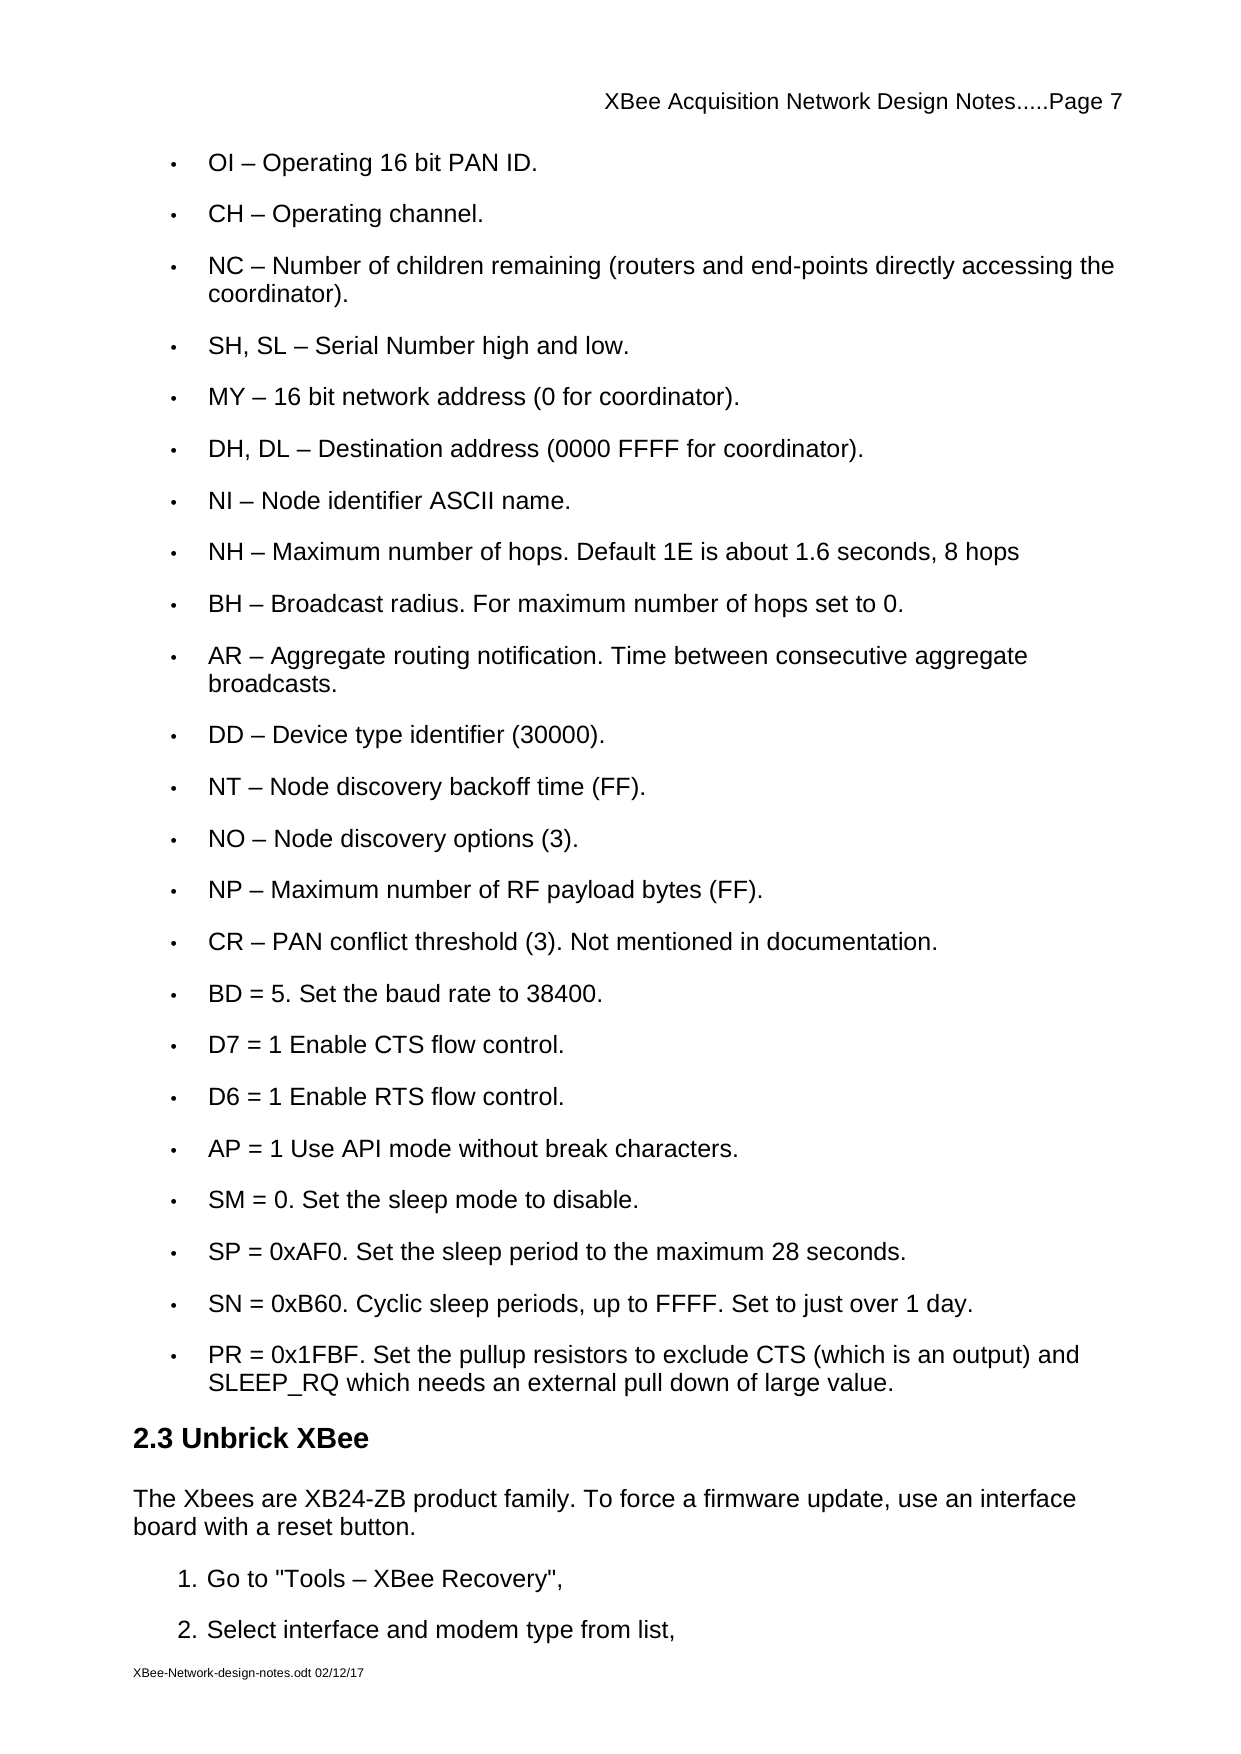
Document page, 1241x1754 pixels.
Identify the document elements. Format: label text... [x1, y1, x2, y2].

list MY – 16 bit network address (0 for coordinator). [170, 383, 1123, 411]
list NT – Node discovery backoff time (FF). [170, 773, 1123, 801]
list CR – PAN conflict threshold (3). Not mentioned in documentation. [170, 928, 1123, 956]
list NI – Node identifier ASCII name. [170, 487, 1123, 515]
list CH – Operating channel. [170, 200, 1123, 228]
list D6 = 1 Enable RTS flow control. [170, 1083, 1123, 1111]
list OI – Operating 16 bit PAN ID. [170, 149, 1123, 177]
list Select interface and modem type from list, [177, 1616, 1123, 1644]
list SP = 0xAF0. Set the sleep period to the maximum 28 seconds. [170, 1238, 1123, 1266]
list SN = 0xB60. Cyclic sleep periods, up to FFFF. Set to just over 1 day. [170, 1290, 1123, 1318]
list AP = 1 Use API mode without break characters. [170, 1135, 1123, 1163]
list NC – Number of children remaining (routers and end-points directly accessing the coordinator). [170, 252, 1123, 308]
list NO – Node discovery options (3). [170, 825, 1123, 853]
list NP – Maximum number of RF payload bytes (FF). [170, 876, 1123, 904]
list BH – Broadcast radius. For maximum number of hops set to 0. [170, 590, 1123, 618]
text The Xbees are XB24-ZB product family. To force a firmware update, use an interface board with a reset button. [133, 1485, 1123, 1541]
list DD – Device type identifier (30000). [170, 721, 1123, 749]
list DH, DL – Destination address (0000 FFFF for coordinator). [170, 435, 1123, 463]
list D7 = 1 Enable CTS flow control. [170, 1031, 1123, 1059]
subtitle Unbrick XBee [133, 1422, 1123, 1455]
list Go to "Tools – XBee Recovery", [177, 1564, 1123, 1592]
list PR = 0x1FBF. Set the pullup resistors to exclude CTS (which is an output) and SLEEP_RQ which needs an external pull down of large value. [170, 1341, 1123, 1397]
list NH – Maximum number of hops. Default 1E is about 1.6 seconds, 8 hops [170, 538, 1123, 566]
list SH, SL – Serial Number high and low. [170, 332, 1123, 360]
list BD = 5. Set the baud rate to 38400. [170, 980, 1123, 1008]
list SM = 0. Set the sleep mode to disable. [170, 1186, 1123, 1214]
list AR – Aggregate routing notification. Time between consecutive aggregate broadcasts. [170, 642, 1123, 698]
